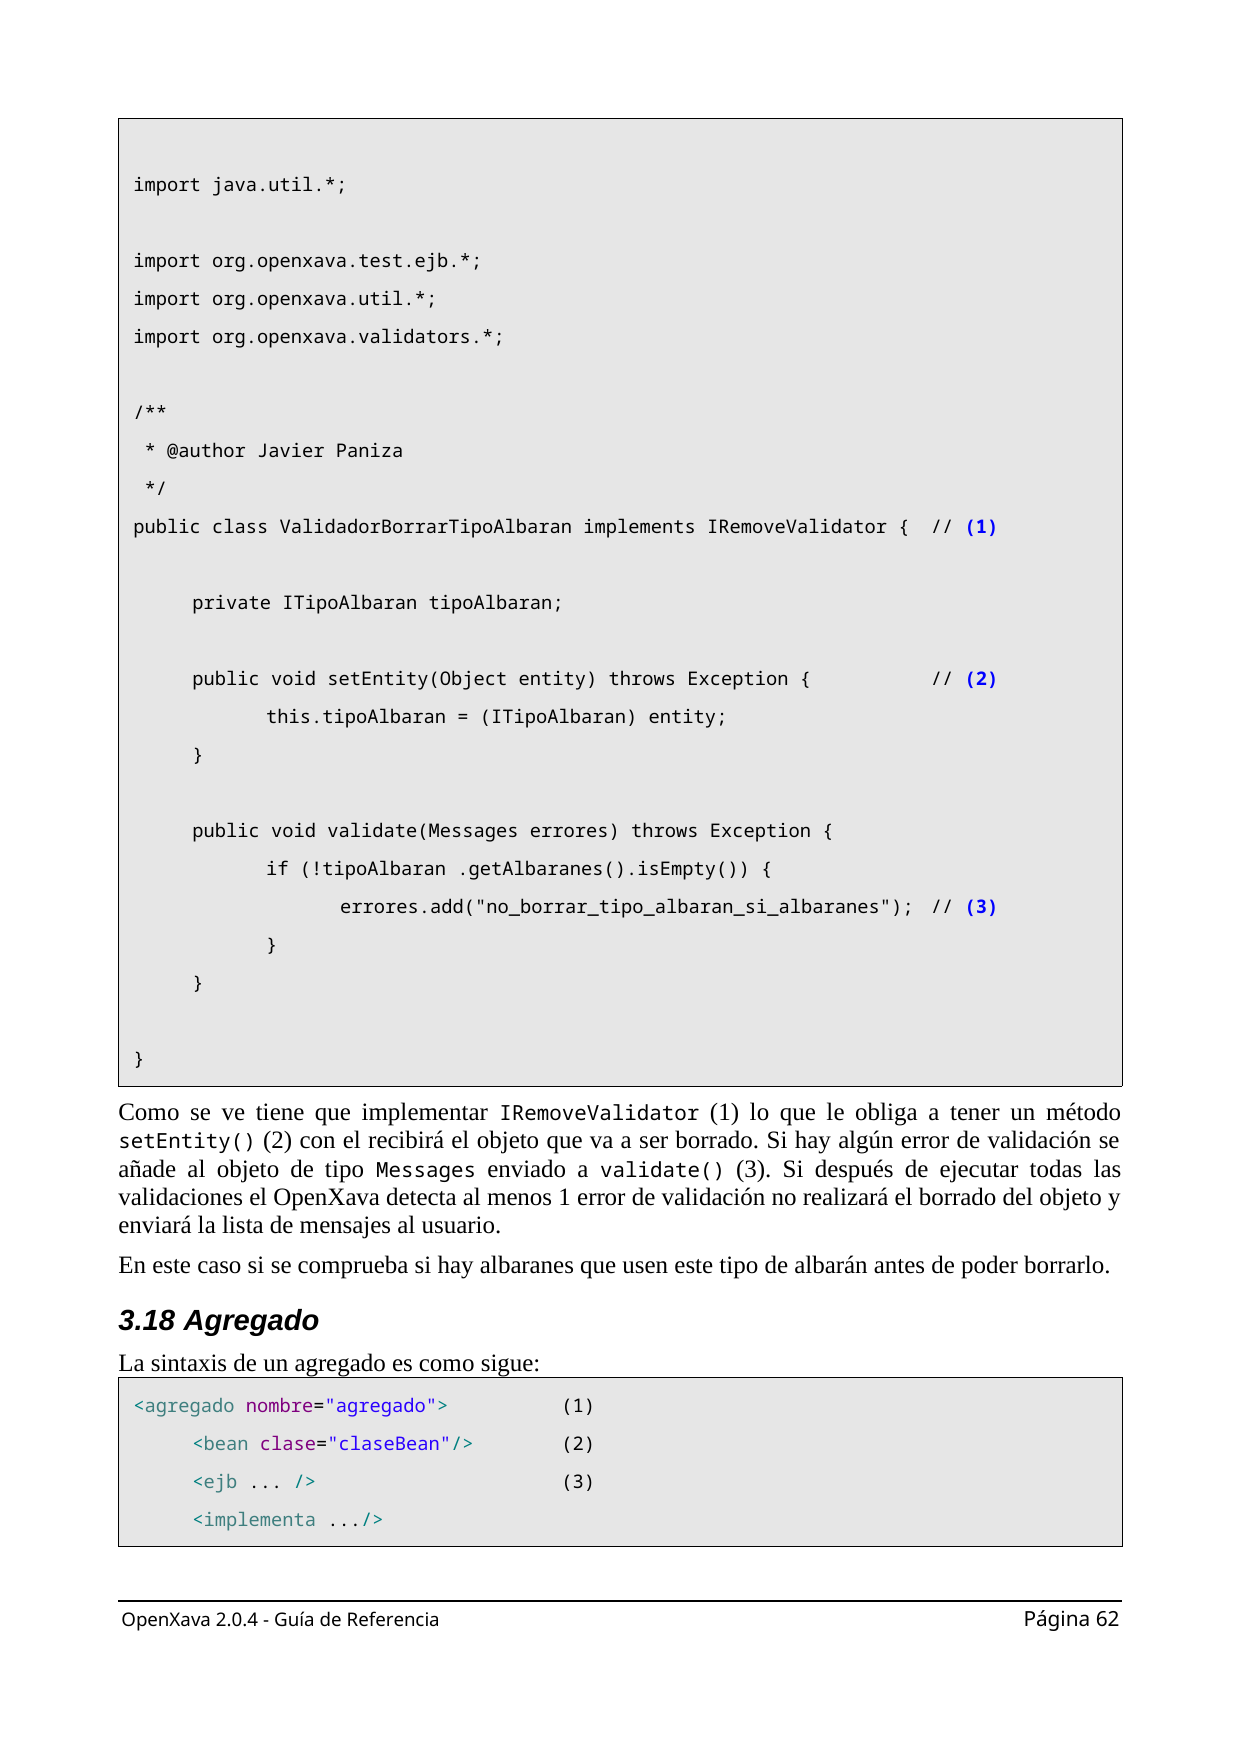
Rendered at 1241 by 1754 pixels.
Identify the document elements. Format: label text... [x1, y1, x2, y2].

text public class ValidadorBorrarTipoAlbaran implements IRemoveValidator { // (1) [119, 498, 1122, 536]
text <ejb ... /> (3) [119, 1453, 1122, 1491]
text import java.util.*; [119, 156, 1122, 194]
text * @author Javier Paniza [119, 422, 1122, 460]
text } [119, 954, 1122, 993]
text En este caso si se comprueba si hay albaranes que usen este tipo de albarán antes de poder borrarlo. [118, 1251, 1122, 1279]
text import org.openxava.validators.*; [119, 308, 1122, 346]
text import org.openxava.util.*; [119, 270, 1122, 308]
text private ITipoAlbaran tipoAlbaran; [119, 574, 1122, 612]
text import org.openxava.test.ejb.*; [119, 232, 1122, 270]
text Como se ve tiene que implementar IRemoveValidator (1) lo que le obliga a tener un método setEntity() (2) con el recibirá el objeto que va a ser borrado. Si hay algún error de validación se añade al objeto de tipo Messages enviado a validate() (3). Si después de ejecutar todas las validaciones el OpenXava detecta al menos 1 error de validación no realizará el borrado del objeto y enviará la lista de mensajes al usuario. [118, 1098, 1122, 1238]
text if (!tipoAlbaran .getAlbaranes().isEmpty()) { [119, 841, 1122, 878]
text } [119, 1031, 1122, 1086]
text errores.add("no_borrar_tipo_albaran_si_albaranes"); // (3) [119, 878, 1122, 917]
subtitle Agregado [118, 1304, 1122, 1336]
text <agregado nombre="agregado"> (1) [119, 1378, 1122, 1415]
text <implementa .../> [119, 1491, 1122, 1546]
text */ [119, 460, 1122, 498]
text } [119, 917, 1122, 954]
text /** [119, 384, 1122, 422]
text <bean clase="claseBean"/> (2) [119, 1415, 1122, 1453]
text La sintaxis de un agregado es como sigue: [118, 1349, 1122, 1377]
text public void setEntity(Object entity) throws Exception { // (2) [119, 650, 1122, 688]
text public void validate(Messages errores) throws Exception { [119, 802, 1122, 841]
text } [119, 726, 1122, 764]
text this.tipoAlbaran = (ITipoAlbaran) entity; [119, 688, 1122, 726]
